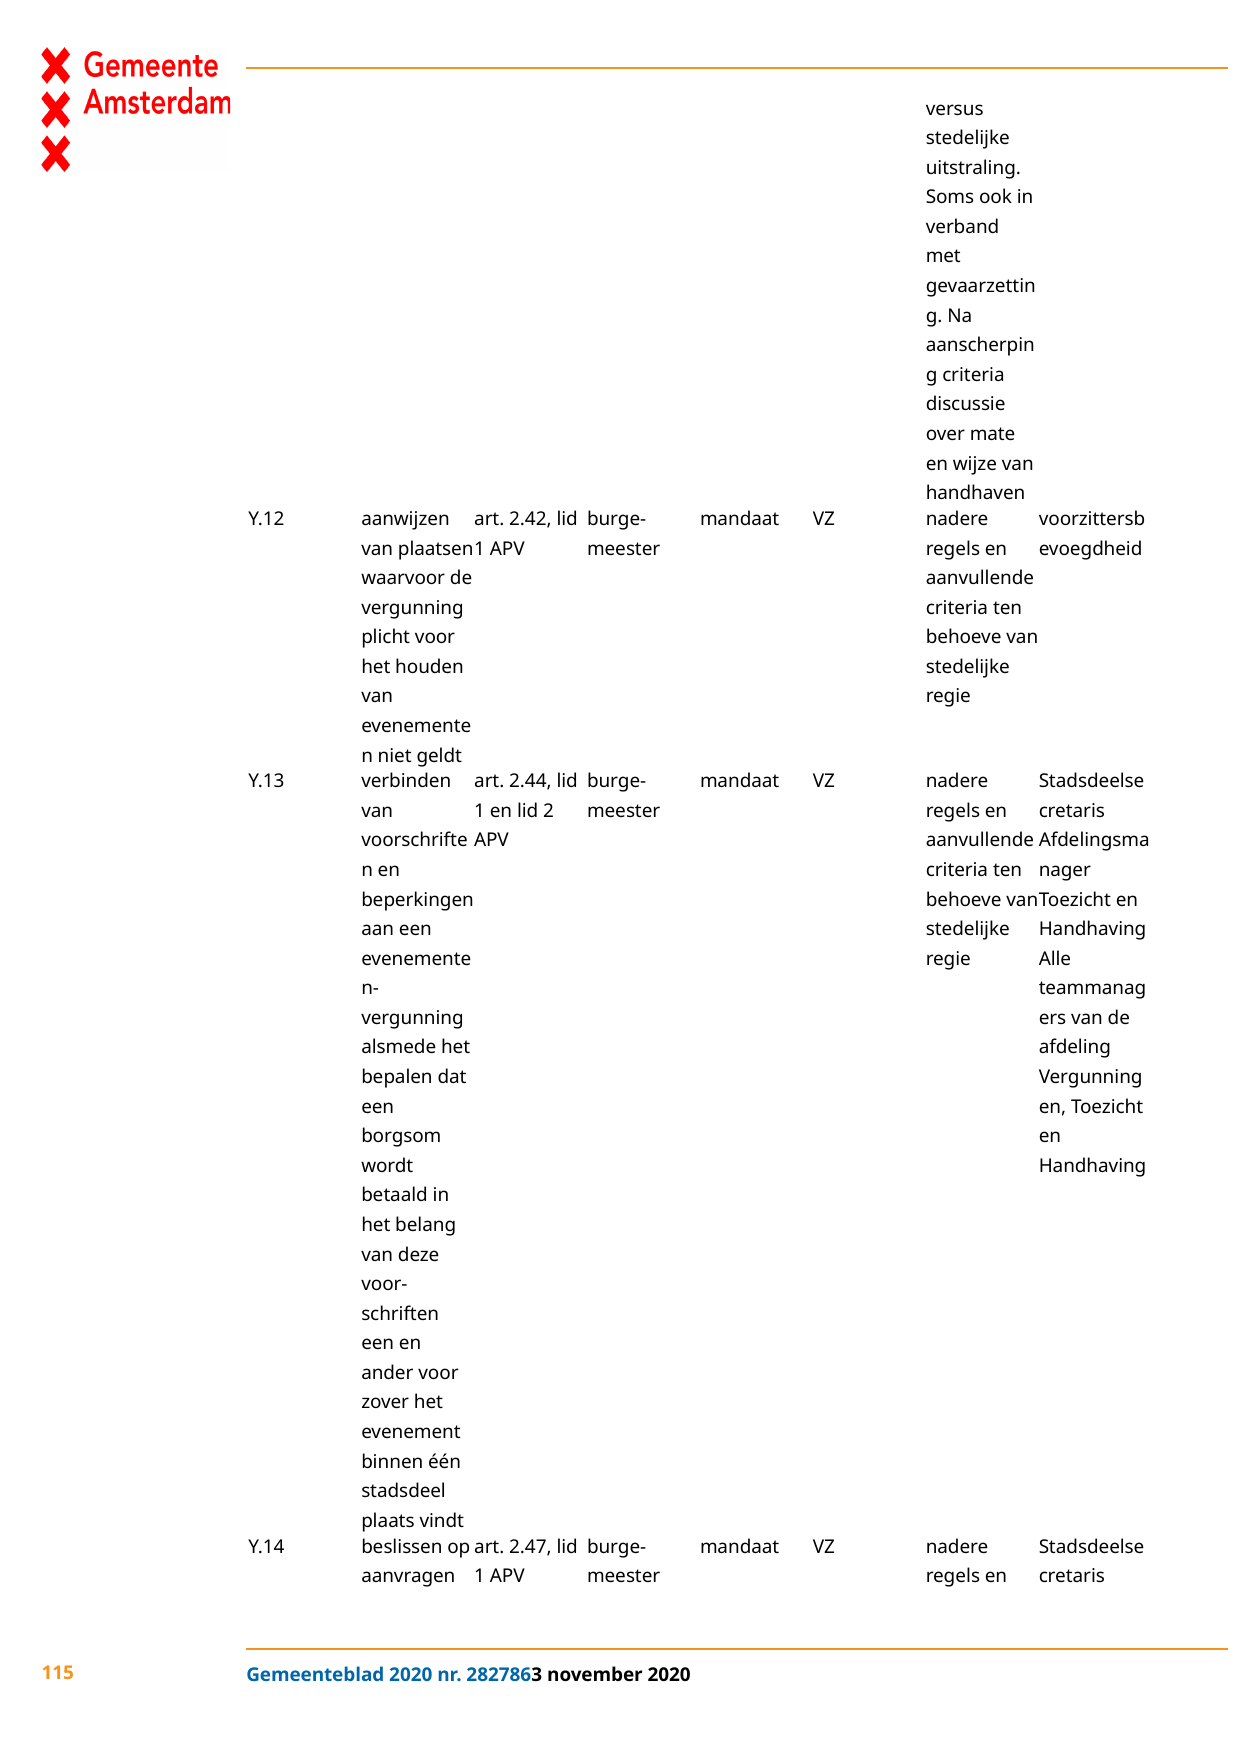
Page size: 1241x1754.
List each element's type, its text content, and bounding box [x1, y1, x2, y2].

table_cell beslissen op aanvragen [361, 1533, 474, 1588]
table_cell Y.12 [248, 505, 361, 767]
table_cell [474, 95, 587, 505]
table_cell Stadsdeelsecretaris Afdelingsmanager Toezicht en Handhaving Alle teammanagers van de afdeling Vergunningen, Toezicht en Handhaving [1039, 768, 1152, 1533]
table_cell [587, 95, 700, 505]
table_cell voorzittersbevoegdheid [1039, 505, 1152, 767]
table_cell Y.13 [248, 768, 361, 1533]
table_cell [361, 95, 474, 505]
table_cell aanwijzen van plaatsen waarvoor de vergunningplicht voor het houden van evenementen niet geldt [361, 505, 474, 767]
table_cell nadere regels en [926, 1533, 1038, 1588]
table_cell burge-meester [587, 505, 700, 767]
table_cell Stadsdeelsecretaris [1039, 1533, 1152, 1588]
table_cell nadere regels en aanvullende criteria ten behoeve van stedelijke regie [926, 768, 1038, 1533]
table_cell mandaat [700, 505, 813, 767]
table_cell VZ [813, 1533, 926, 1588]
table_cell [813, 95, 926, 505]
table_cell [700, 95, 813, 505]
table_cell mandaat [700, 1533, 813, 1588]
table_cell [248, 95, 361, 505]
table_cell [1039, 95, 1152, 505]
table_cell art. 2.47, lid 1 APV [474, 1533, 587, 1588]
table_cell burge-meester [587, 768, 700, 1533]
table_cell Y.14 [248, 1533, 361, 1588]
table_cell art. 2.42, lid 1 APV [474, 505, 587, 767]
table_cell art. 2.44, lid 1 en lid 2 APV [474, 768, 587, 1533]
table_cell mandaat [700, 768, 813, 1533]
table_cell versus stedelijke uitstraling. Soms ook in verband met gevaarzetting. Na aanscherping criteria discussie over mate en wijze van handhaven [926, 95, 1038, 505]
table_cell verbinden van voorschriften en beperkingen aan een evenementen-vergunning alsmede het bepalen dat een borgsom wordt betaald in het belang van deze voor-schriften een en ander voor zover het evenement binnen één stadsdeel plaats vindt [361, 768, 474, 1533]
table_cell burge-meester [587, 1533, 700, 1588]
picture [41, 47, 231, 172]
table_cell VZ [813, 768, 926, 1533]
table_cell nadere regels en aanvullende criteria ten behoeve van stedelijke regie [926, 505, 1038, 767]
table_cell VZ [813, 505, 926, 767]
